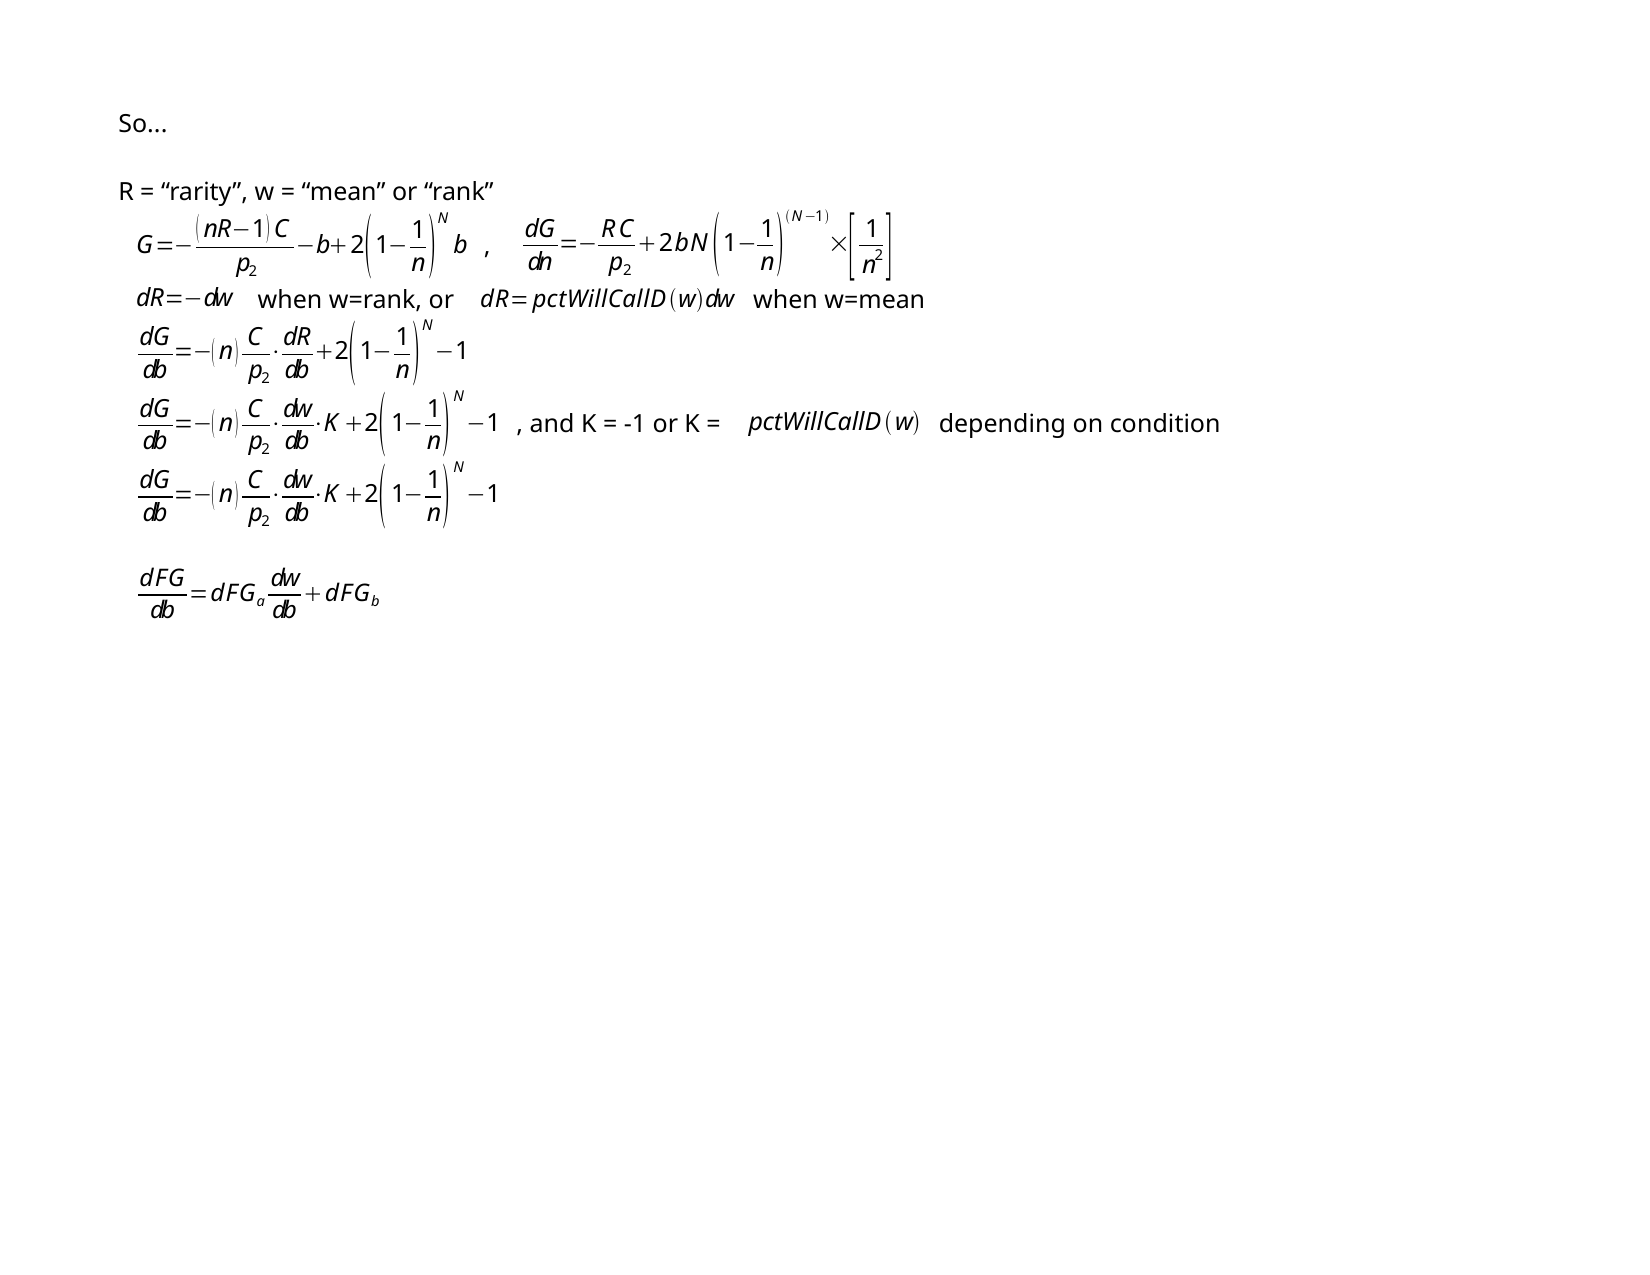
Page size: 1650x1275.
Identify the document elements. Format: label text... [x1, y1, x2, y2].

text when w=rank, or when w=mean [118, 282, 1532, 316]
text R = “rarity”, w = “mean” or “rank” [118, 140, 1532, 208]
text , [118, 208, 1532, 282]
text So... [118, 106, 1532, 140]
text , and K = -1 or K = depending on condition [118, 387, 1532, 459]
